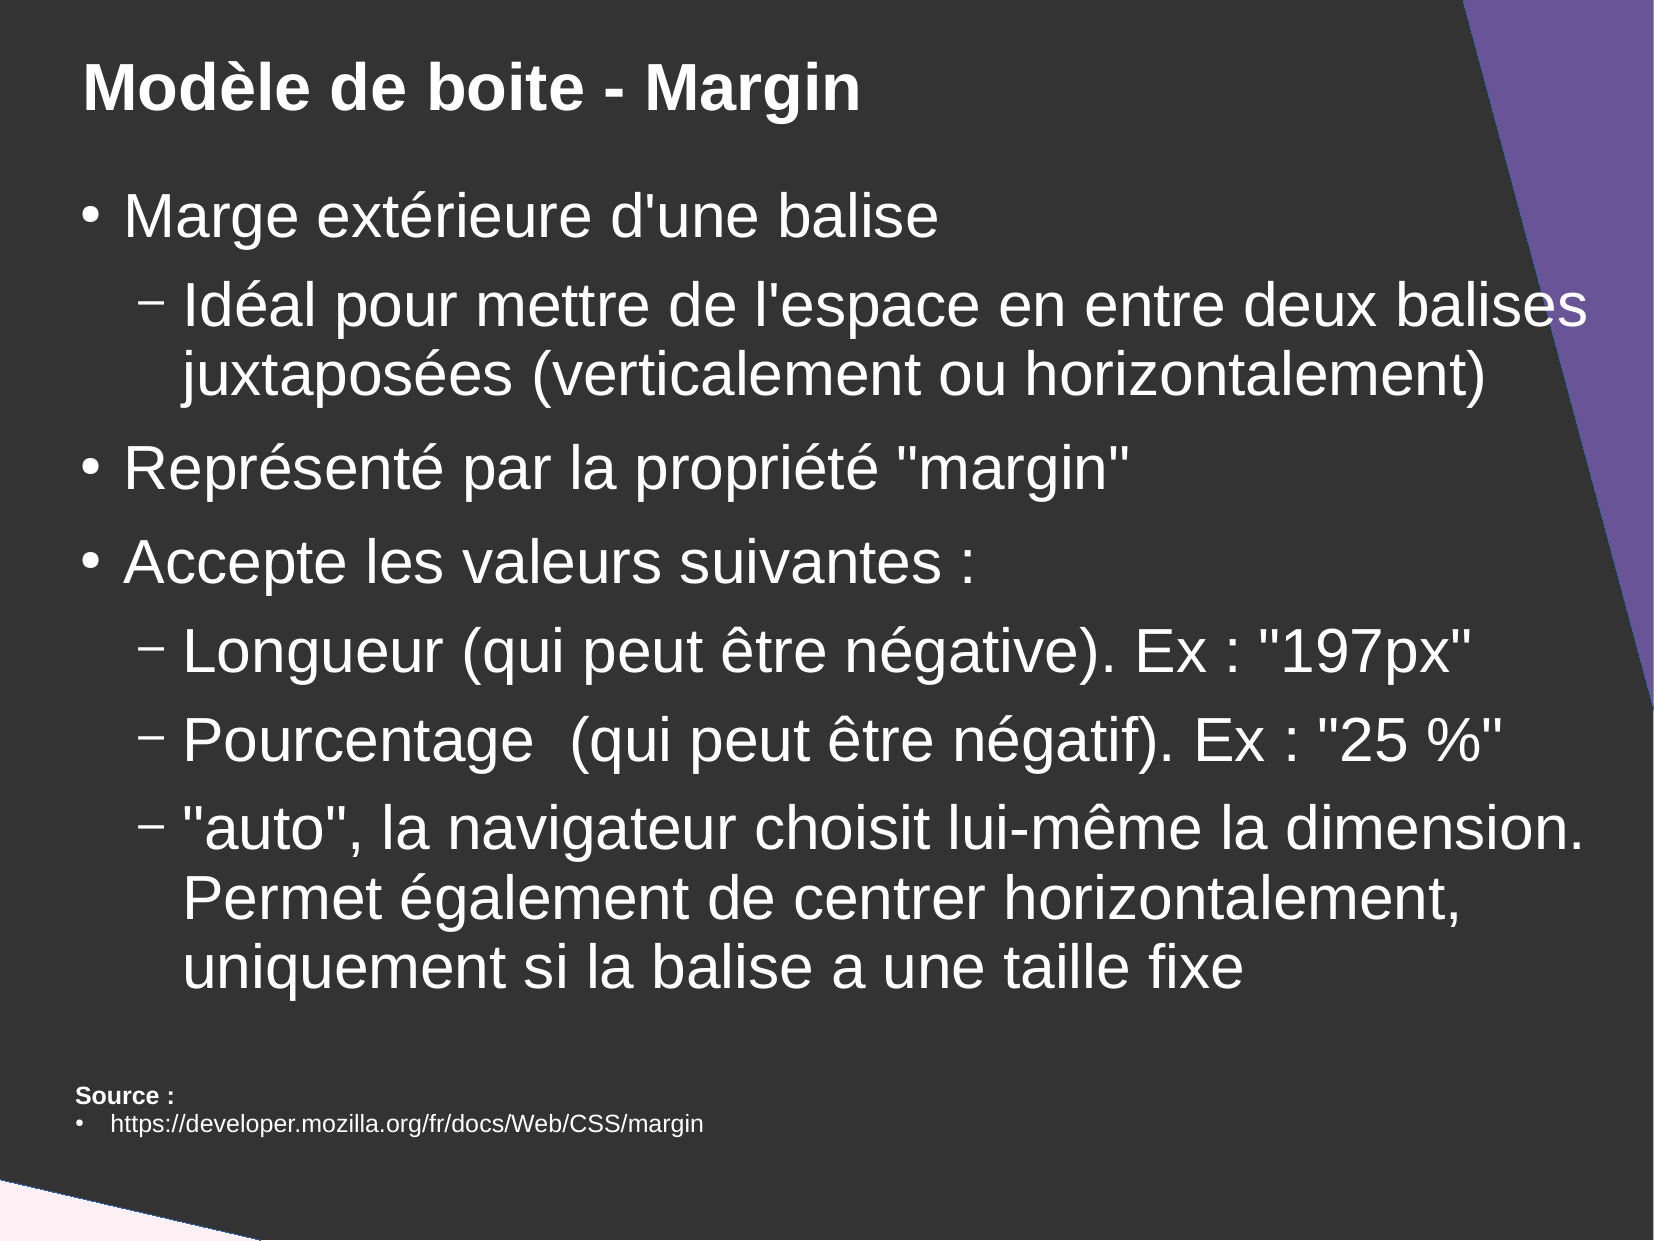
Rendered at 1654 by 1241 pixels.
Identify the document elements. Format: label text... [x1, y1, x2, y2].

title Modèle de boite - Margin [82, 49, 1571, 130]
text_box Source : https://developer.mozilla.org/fr/docs/Web/CSS/margin [60, 1074, 1546, 1217]
text_box [0, 1179, 265, 1241]
text_box [1463, 0, 1654, 710]
list Marge extérieure d'une balise Idéal pour mettre de l'espace en entre deux balises juxtaposées (verticalement ou horizontalement) Représenté par la propriété "margin" Accepte les valeurs suivantes : Longueur (qui peut être négative). Ex : "197px" Pourcentage (qui peut être négatif). Ex : "25 %" "auto", la navigateur choisit lui-même la dimension. Permet également de centrer horizontalement, uniquement si la balise a une taille fixe [64, 180, 1604, 1111]
